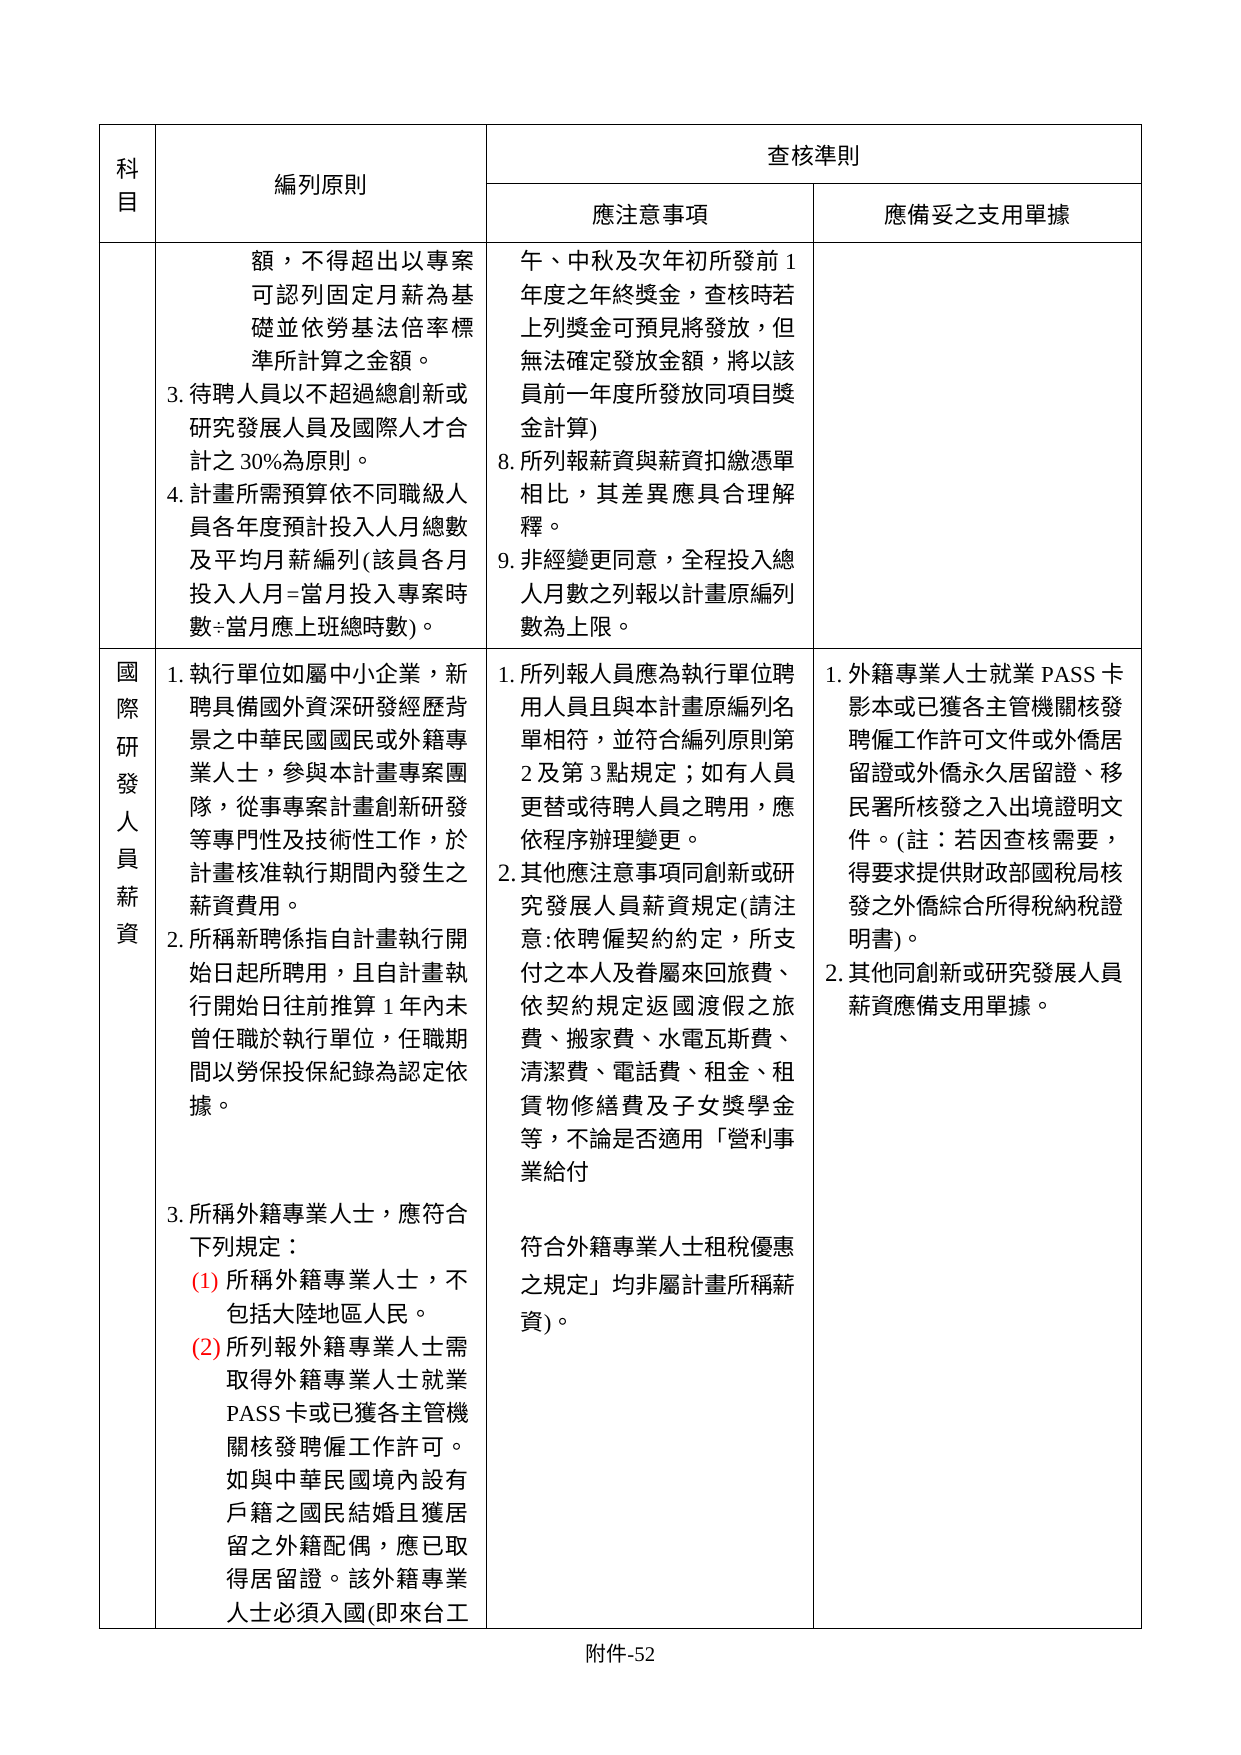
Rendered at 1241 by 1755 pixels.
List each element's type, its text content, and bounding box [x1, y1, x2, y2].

table_cell 午、中秋及次年初所發前1年度之年終獎金，查核時若上列獎金可預見將發放，但無法確定發放金額，將以該員前一年度所發放同項目獎金計算) 所列報薪資與薪資扣繳憑單相比，其差異應具合理解釋。 非經變更同意，全程投入總人月數之列報以計畫原編列數為上限。 [487, 243, 813, 648]
table_header 科目 [100, 125, 155, 242]
table_cell [814, 243, 1141, 648]
table_cell 所列報人員應為執行單位聘用人員且與本計畫原編列名單相符，並符合編列原則第2及第3點規定；如有人員更替或待聘人員之聘用，應依程序辦理變更。 其他應注意事項同創新或研究發展人員薪資規定(請注意:依聘僱契約約定，所支付之本人及眷屬來回旅費、依契約規定返國渡假之旅費、搬家費、水電瓦斯費、清潔費、電話費、租金、租賃物修繕費及子女獎學金等，不論是否適用「營利事業給付 符合外籍專業人士租稅優惠之規定」均非屬計畫所稱薪資)。 [487, 649, 813, 1628]
table_cell 應注意事項 [487, 184, 813, 242]
table_cell 執行單位如屬中小企業，新聘具備國外資深研發經歷背景之中華民國國民或外籍專業人士，參與本計畫專案團隊，從事專案計畫創新研發等專門性及技術性工作，於計畫核准執行期間內發生之薪資費用。 所稱新聘係指自計畫執行開始日起所聘用，且自計畫執行開始日往前推算1年內未曾任職於執行單位，任職期間以勞保投保紀錄為認定依據。 所稱外籍專業人士，應符合下列規定： 所稱外籍專業人士，不包括大陸地區人民。 所列報外籍專業人士需取得外籍專業人士就業PASS卡或已獲各主管機關核發聘僱工作許可。如與中華民國境內設有戶籍之國民結婚且獲居留之外籍配偶，應已取得居留證。該外籍專業人士必須入國(即來台工 [156, 649, 486, 1628]
table_header 編列原則 [156, 125, 486, 242]
table_header 查核準則 [487, 125, 1141, 183]
table_cell 額，不得超出以專案可認列固定月薪為基礎並依勞基法倍率標準所計算之金額。 待聘人員以不超過總創新或研究發展人員及國際人才合計之30%為原則。 計畫所需預算依不同職級人員各年度預計投入人月總數及平均月薪編列(該員各月投入人月=當月投入專案時數÷當月應上班總時數)。 [156, 243, 486, 648]
table_cell 外籍專業人士就業PASS卡影本或已獲各主管機關核發聘僱工作許可文件或外僑居留證或外僑永久居留證、移民署所核發之入出境證明文件。(註：若因查核需要，得要求提供財政部國稅局核發之外僑綜合所得稅納稅證明書)。 其他同創新或研究發展人員薪資應備支用單據。 [814, 649, 1141, 1628]
table_cell [100, 243, 155, 648]
table_cell 應備妥之支用單據 [814, 184, 1141, 242]
table_cell 國際研發人員薪資 [100, 649, 155, 1628]
